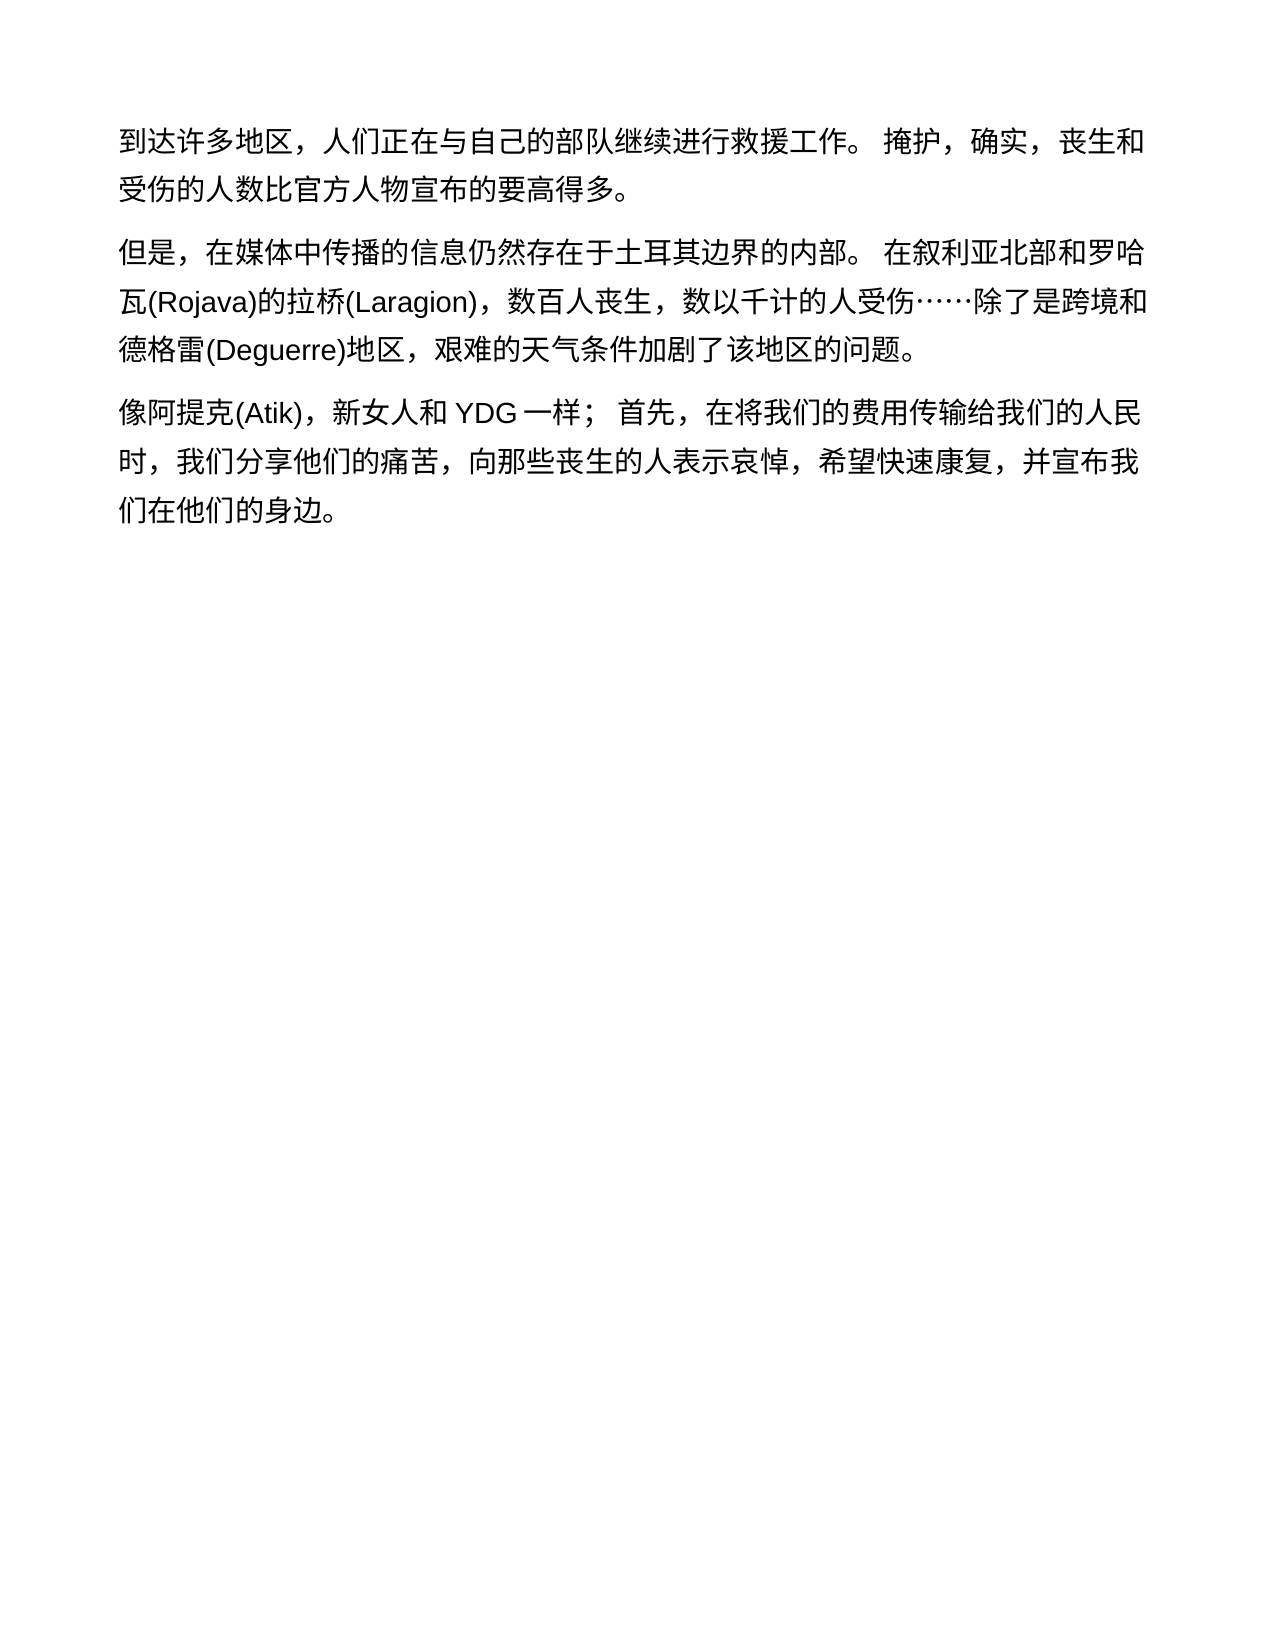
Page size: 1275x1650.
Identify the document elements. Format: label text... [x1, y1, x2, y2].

text 但是，在媒体中传播的信息仍然存在于土耳其边界的内部。 在叙利亚北部和罗哈瓦(Rojava)的拉桥(Laragion)，数百人丧生，数以千计的人受伤……除了是跨境和德格雷(Deguerre)地区，艰难的天气条件加剧了该地区的问题。 [118, 230, 1157, 369]
text 像阿提克(Atik)，新女人和YDG一样； 首先，在将我们的费用传输给我们的人民时，我们分享他们的痛苦，向那些丧生的人表示哀悼，希望快速康复，并宣布我们在他们的身边。 [118, 390, 1157, 529]
text 到达许多地区，人们正在与自己的部队继续进行救援工作。 掩护，确实，丧生和受伤的人数比官方人物宣布的要高得多。 [118, 118, 1157, 209]
